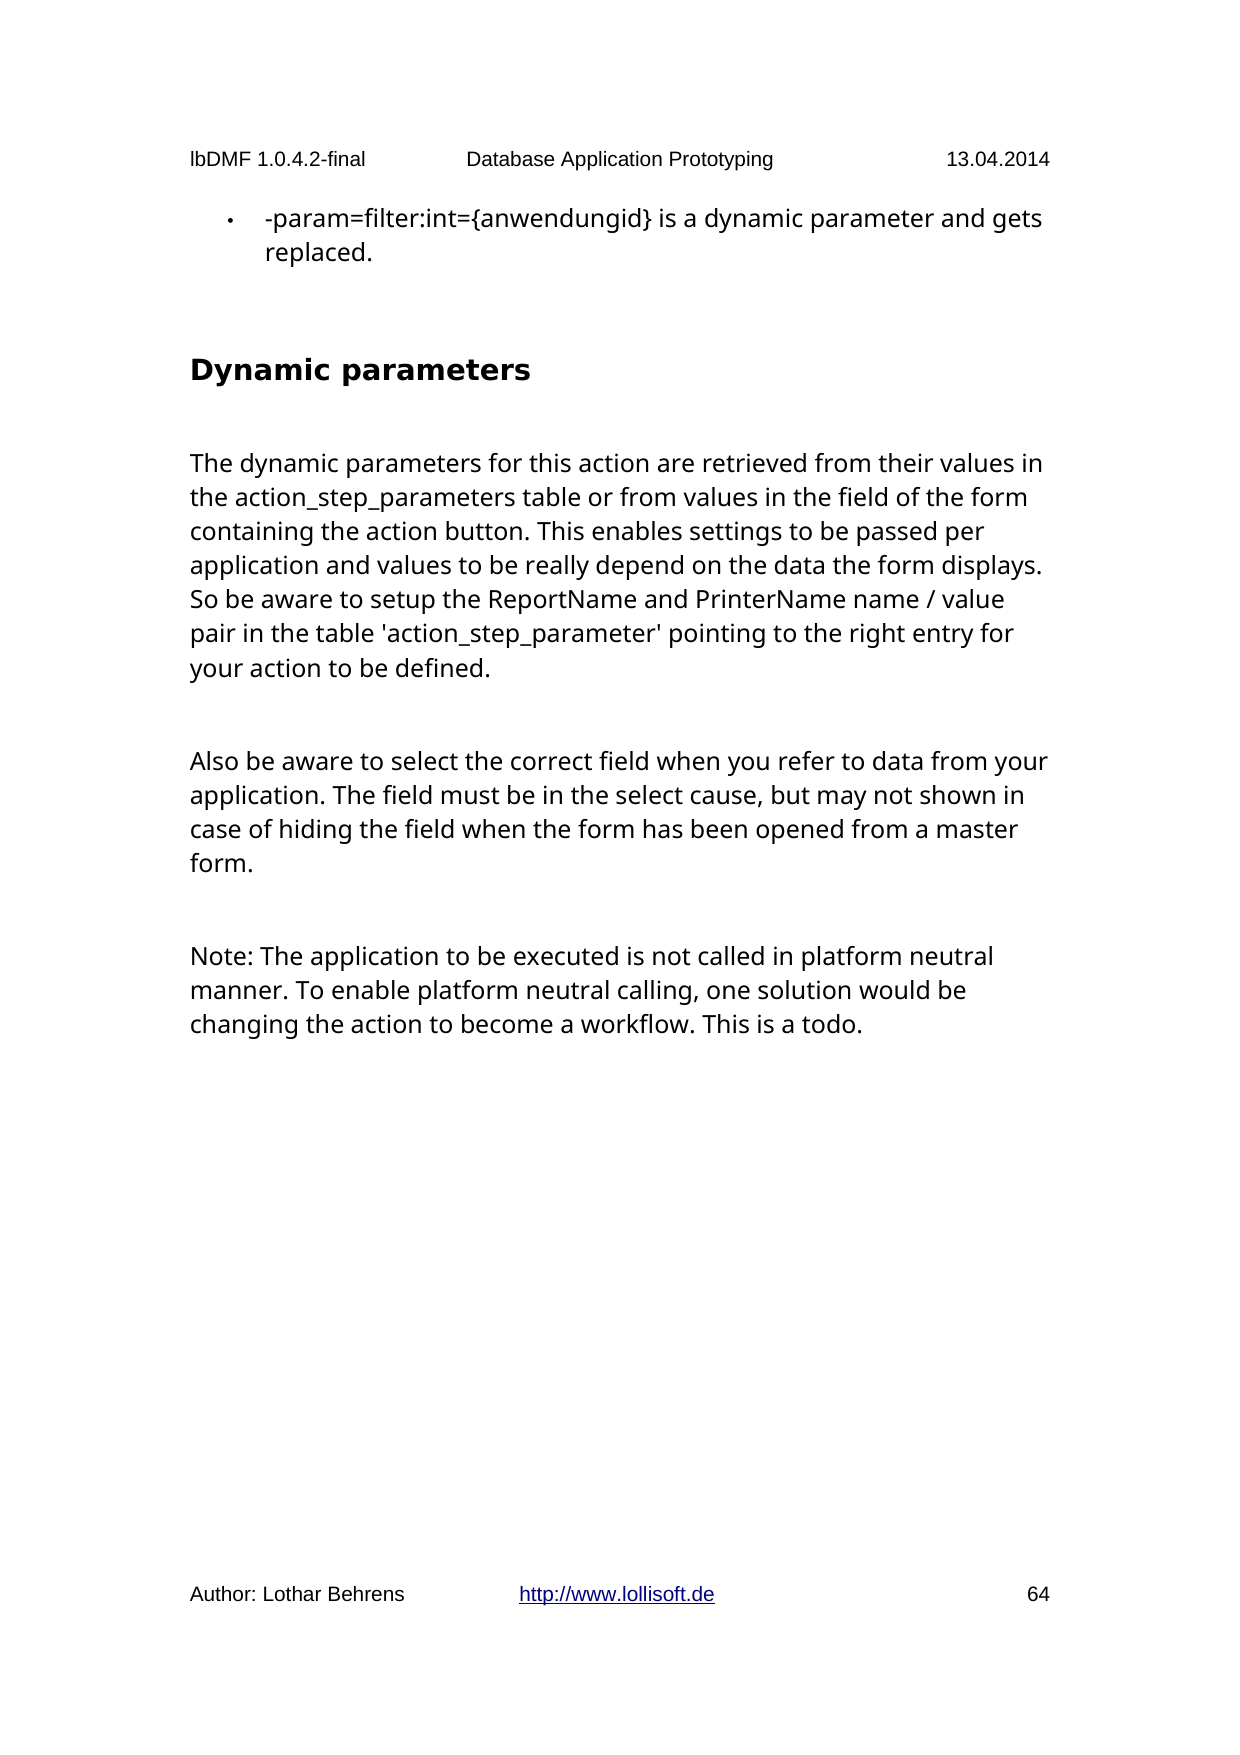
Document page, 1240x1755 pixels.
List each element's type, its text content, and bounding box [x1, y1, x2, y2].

subtitle Dynamic parameters [189, 353, 1050, 387]
text Also be aware to select the correct field when you refer to data from your application. The field must be in the select cause, but may not shown in case of hiding the field when the form has been opened from a master form. [189, 743, 1050, 879]
text Note: The application to be executed is not called in platform neutral manner. To enable platform neutral calling, one solution would be changing the action to become a workflow. This is a todo. [189, 939, 1050, 1041]
list -param=filter:int={anwendungid} is a dynamic parameter and gets replaced. [227, 201, 1050, 269]
text The dynamic parameters for this action are retrieved from their values in the action_step_parameters table or from values in the field of the form containing the action button. This enables settings to be passed per application and values to be really depend on the data the form displays. So be aware to setup the ReportName and PrinterName name / value pair in the table 'action_step_parameter' pointing to the right entry for your action to be defined. [189, 446, 1050, 684]
